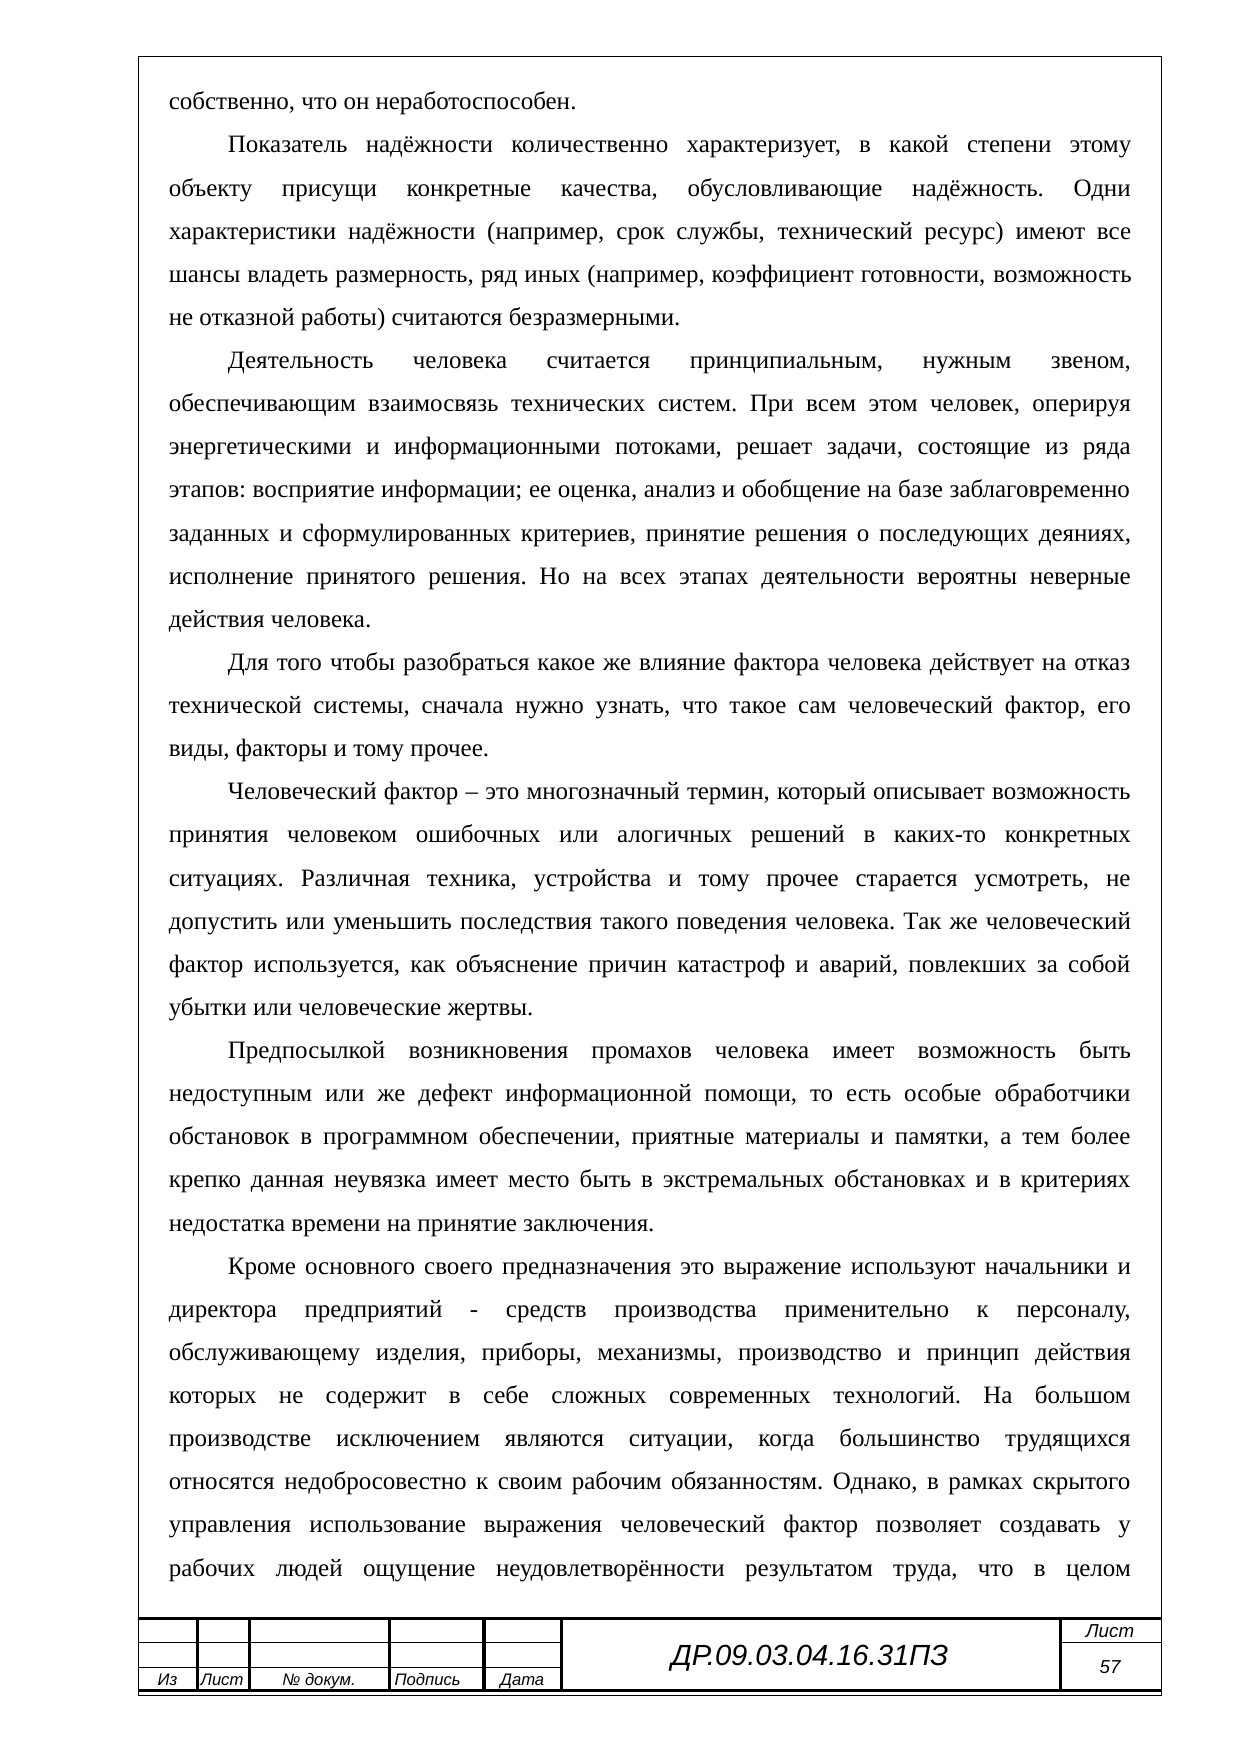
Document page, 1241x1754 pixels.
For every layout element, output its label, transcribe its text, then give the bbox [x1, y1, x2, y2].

text Предпосылкой возникновения промахов человека имеет возможность быть недоступным или же дефект информационной помощи, то есть особые обработчики обстановок в программном обеспечении, приятные материалы и памятки, а тем более крепко данная неувязка имеет место быть в экстремальных обстановках и в критериях недостатка времени на принятие заключения. [168, 1035, 1132, 1236]
text Деятельность человека считается принципиальным, нужным звеном, обеспечивающим взаимосвязь технических систем. При всем этом человек, оперируя энергетическими и информационными потоками, решает задачи, состоящие из ряда этапов: восприятие информации; ее оценка, анализ и обобщение на базе заблаговременно заданных и сформулированных критериев, принятие решения о последующих деяниях, исполнение принятого решения. Но на всех этапах деятельности вероятны неверные действия человека. [168, 345, 1132, 633]
text Человеческий фактор – это многозначный термин, который описывает возможность принятия человеком ошибочных или алогичных решений в каких-то конкретных ситуациях. Различная техника, устройства и тому прочее старается усмотреть, не допустить или уменьшить последствия такого поведения человека. Так же человеческий фактор используется, как объяснение причин катастроф и аварий, повлекших за собой убытки или человеческие жертвы. [168, 776, 1132, 1021]
text Показатель надёжности количественно характеризует, в какой степени этому объекту присущи конкретные качества, обусловливающие надёжность. Одни характеристики надёжности (например, срок службы, технический ресурс) имеют все шансы владеть размерность, ряд иных (например, коэффициент готовности, возможность не отказной работы) считаются безразмерными. [168, 129, 1132, 331]
text Для того чтобы разобраться какое же влияние фактора человека действует на отказ технической системы, сначала нужно узнать, что такое сам человеческий фактор, его виды, факторы и тому прочее. [168, 647, 1132, 762]
text собственно, что он неработоспособен. [168, 86, 1132, 115]
text Кроме основного своего предназначения это выражение используют начальники и директора предприятий - средств производства применительно к персоналу, обслуживающему изделия, приборы, механизмы, производство и принцип действия которых не содержит в себе сложных современных технологий. На большом производстве исключением являются ситуации, когда большинство трудящихся относятся недобросовестно к своим рабочим обязанностям. Однако, в рамках скрытого управления использование выражения человеческий фактор позволяет создавать у рабочих людей ощущение неудовлетворённости результатом труда, что в целом [168, 1251, 1132, 1581]
